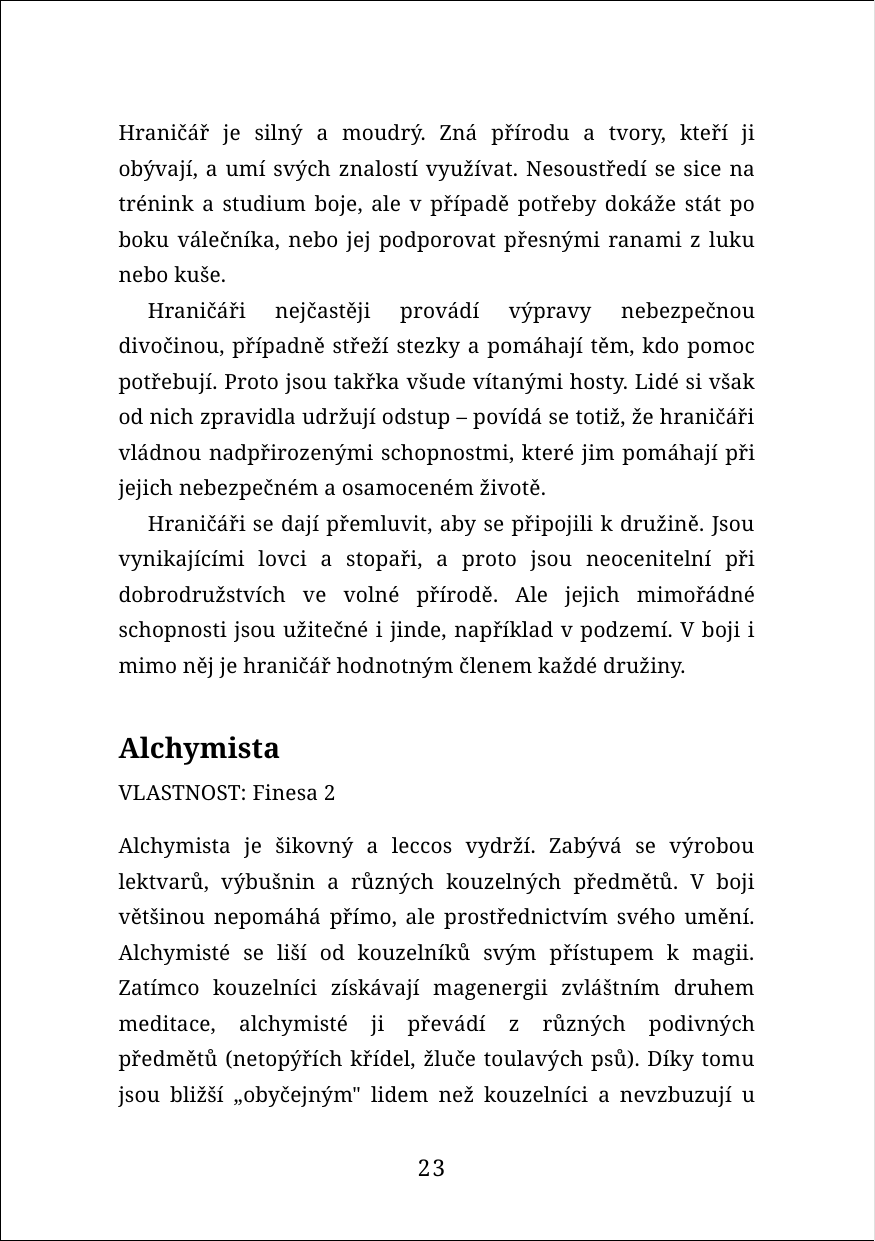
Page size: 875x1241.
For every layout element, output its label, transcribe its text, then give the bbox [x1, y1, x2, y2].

text Alchymista je šikovný a leccos vydrží. Zabývá se výrobou lektvarů, výbušnin a různých kouzelných předmětů. V boji většinou nepomáhá přímo, ale prostřednictvím svého umění. Alchymisté se liší od kouzelníků svým přístupem k magii. Zatímco kouzelníci získávají magenergii zvláštním druhem meditace, alchymisté ji převádí z různých podivných předmětů (netopýřích křídel, žluče toulavých psů). Díky tomu jsou bližší „obyčejným" lidem než kouzelníci a nevzbuzují u [118, 831, 756, 1108]
text Hraničář je silný a moudrý. Zná přírodu a tvory, kteří ji obývají, a umí svých znalostí využívat. Nesoustředí se sice na trénink a studium boje, ale v případě potřeby dokáže stát po boku válečníka, nebo jej podporovat přesnými ranami z luku nebo kuše. Hraničáři nejčastěji provádí výpravy nebezpečnou divočinou, případně střeží stezky a pomáhají těm, kdo pomoc potřebují. Proto jsou takřka všude vítanými hosty. Lidé si však od nich zpravidla udržují odstup – povídá se totiž, že hraničáři vládnou nadpřirozenými schopnostmi, které jim pomáhají při jejich nebezpečném a osamoceném životě. Hraničáři se dají přemluvit, aby se připojili k družině. Jsou vynikajícími lovci a stopaři, a proto jsou neocenitelní při dobrodružstvích ve volné přírodě. Ale jejich mimořádné schopnosti jsou užitečné i jinde, například v podzemí. V boji i mimo něj je hraničář hodnotným členem každé družiny. [118, 118, 756, 679]
text VLASTNOST: Finesa 2 [118, 778, 756, 806]
subtitle Alchymista [118, 728, 756, 766]
